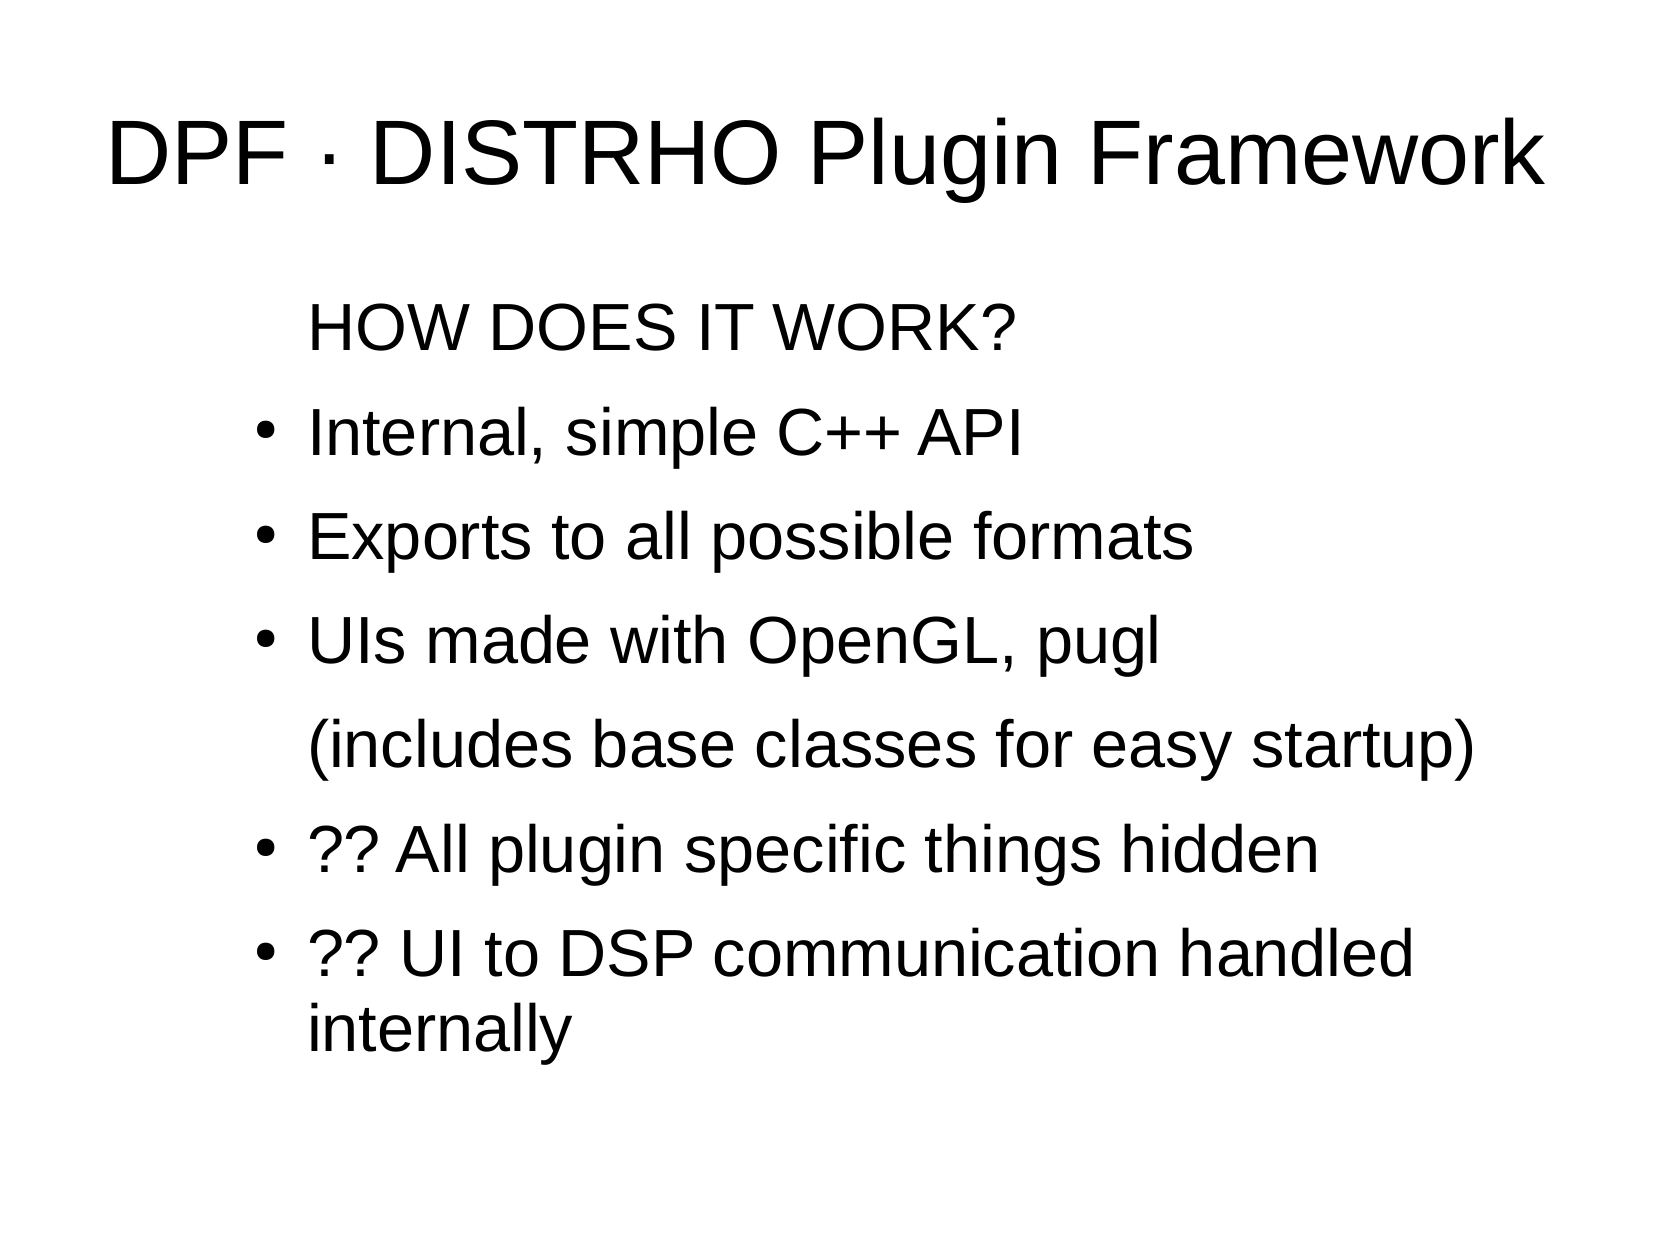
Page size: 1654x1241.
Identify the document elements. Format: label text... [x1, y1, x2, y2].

title DPF · DISTRHO Plugin Framework [82, 49, 1571, 257]
list HOW DOES IT WORK? Internal, simple C++ API Exports to all possible formats UIs made with OpenGL, pugl (includes base classes for easy startup) ?? All plugin specific things hidden ?? UI to DSP communication handled internally [236, 290, 1571, 1066]
